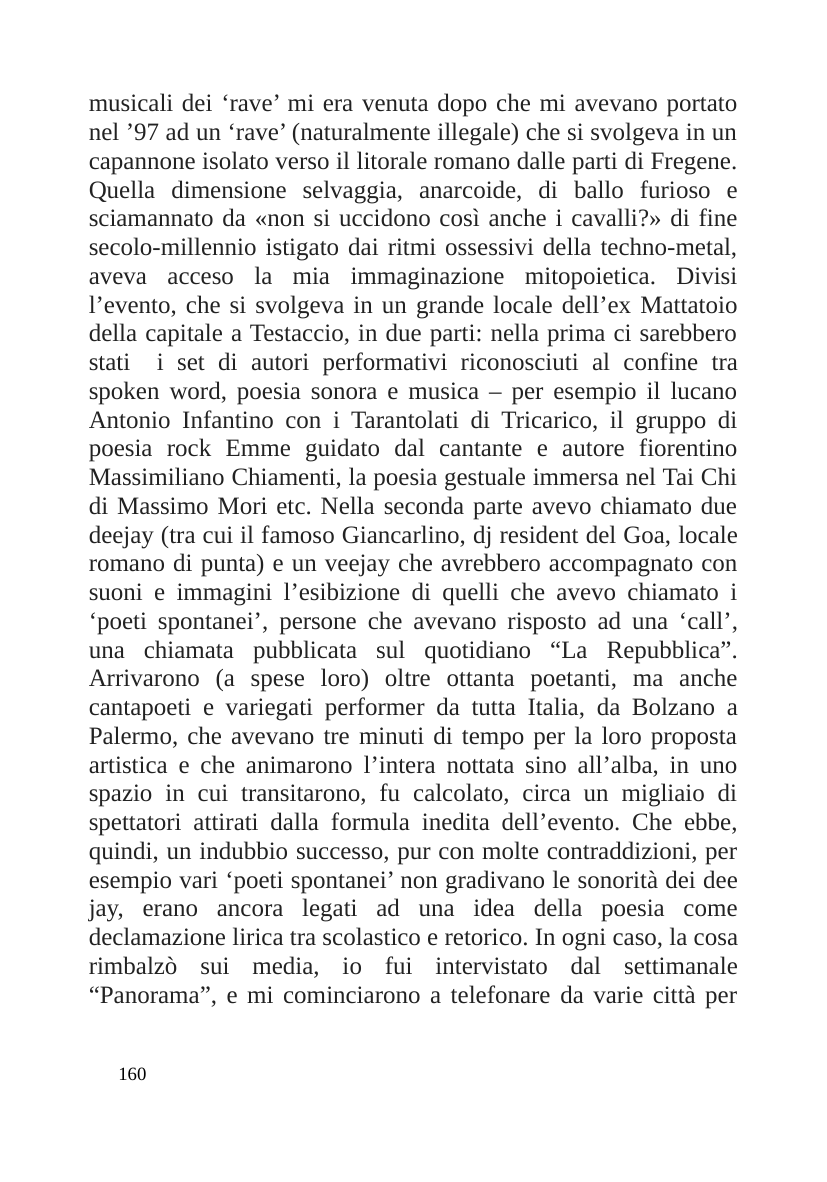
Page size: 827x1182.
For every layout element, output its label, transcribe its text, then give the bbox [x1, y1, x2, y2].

text musicali dei ‘rave’ mi era venuta dopo che mi avevano portato nel ’97 ad un ‘rave’ (naturalmente illegale) che si svolgeva in un capannone isolato verso il litorale romano dalle parti di Fregene. Quella dimensione selvaggia, anarcoide, di ballo furioso e sciamannato da «non si uccidono così anche i cavalli?» di fine secolo-millennio istigato dai ritmi ossessivi della techno-metal, aveva acceso la mia immaginazione mitopoietica. Divisi l’evento, che si svolgeva in un grande locale dell’ex Mattatoio della capitale a Testaccio, in due parti: nella prima ci sarebbero stati i set di autori performativi riconosciuti al confine tra spoken word, poesia sonora e musica – per esempio il lucano Antonio Infantino con i Tarantolati di Tricarico, il gruppo di poesia rock Emme guidato dal cantante e autore fiorentino Massimiliano Chiamenti, la poesia gestuale immersa nel Tai Chi di Massimo Mori etc. Nella seconda parte avevo chiamato due deejay (tra cui il famoso Giancarlino, dj resident del Goa, locale romano di punta) e un veejay che avrebbero accompagnato con suoni e immagini l’esibizione di quelli che avevo chiamato i ‘poeti spontanei’, persone che avevano risposto ad una ‘call’, una chiamata pubblicata sul quotidiano “La Repubblica”. Arrivarono (a spese loro) oltre ottanta poetanti, ma anche cantapoeti e variegati performer da tutta Italia, da Bolzano a Palermo, che avevano tre minuti di tempo per la loro proposta artistica e che animarono l’intera nottata sino all’alba, in uno spazio in cui transitarono, fu calcolato, circa un migliaio di spettatori attirati dalla formula inedita dell’evento. Che ebbe, quindi, un indubbio successo, pur con molte contraddizioni, per esempio vari ‘poeti spontanei’ non gradivano le sonorità dei dee jay, erano ancora legati ad una idea della poesia come declamazione lirica tra scolastico e retorico. In ogni caso, la cosa rimbalzò sui media, io fui intervistato dal settimanale “Panorama”, e mi cominciarono a telefonare da varie città per [88, 88, 738, 1008]
